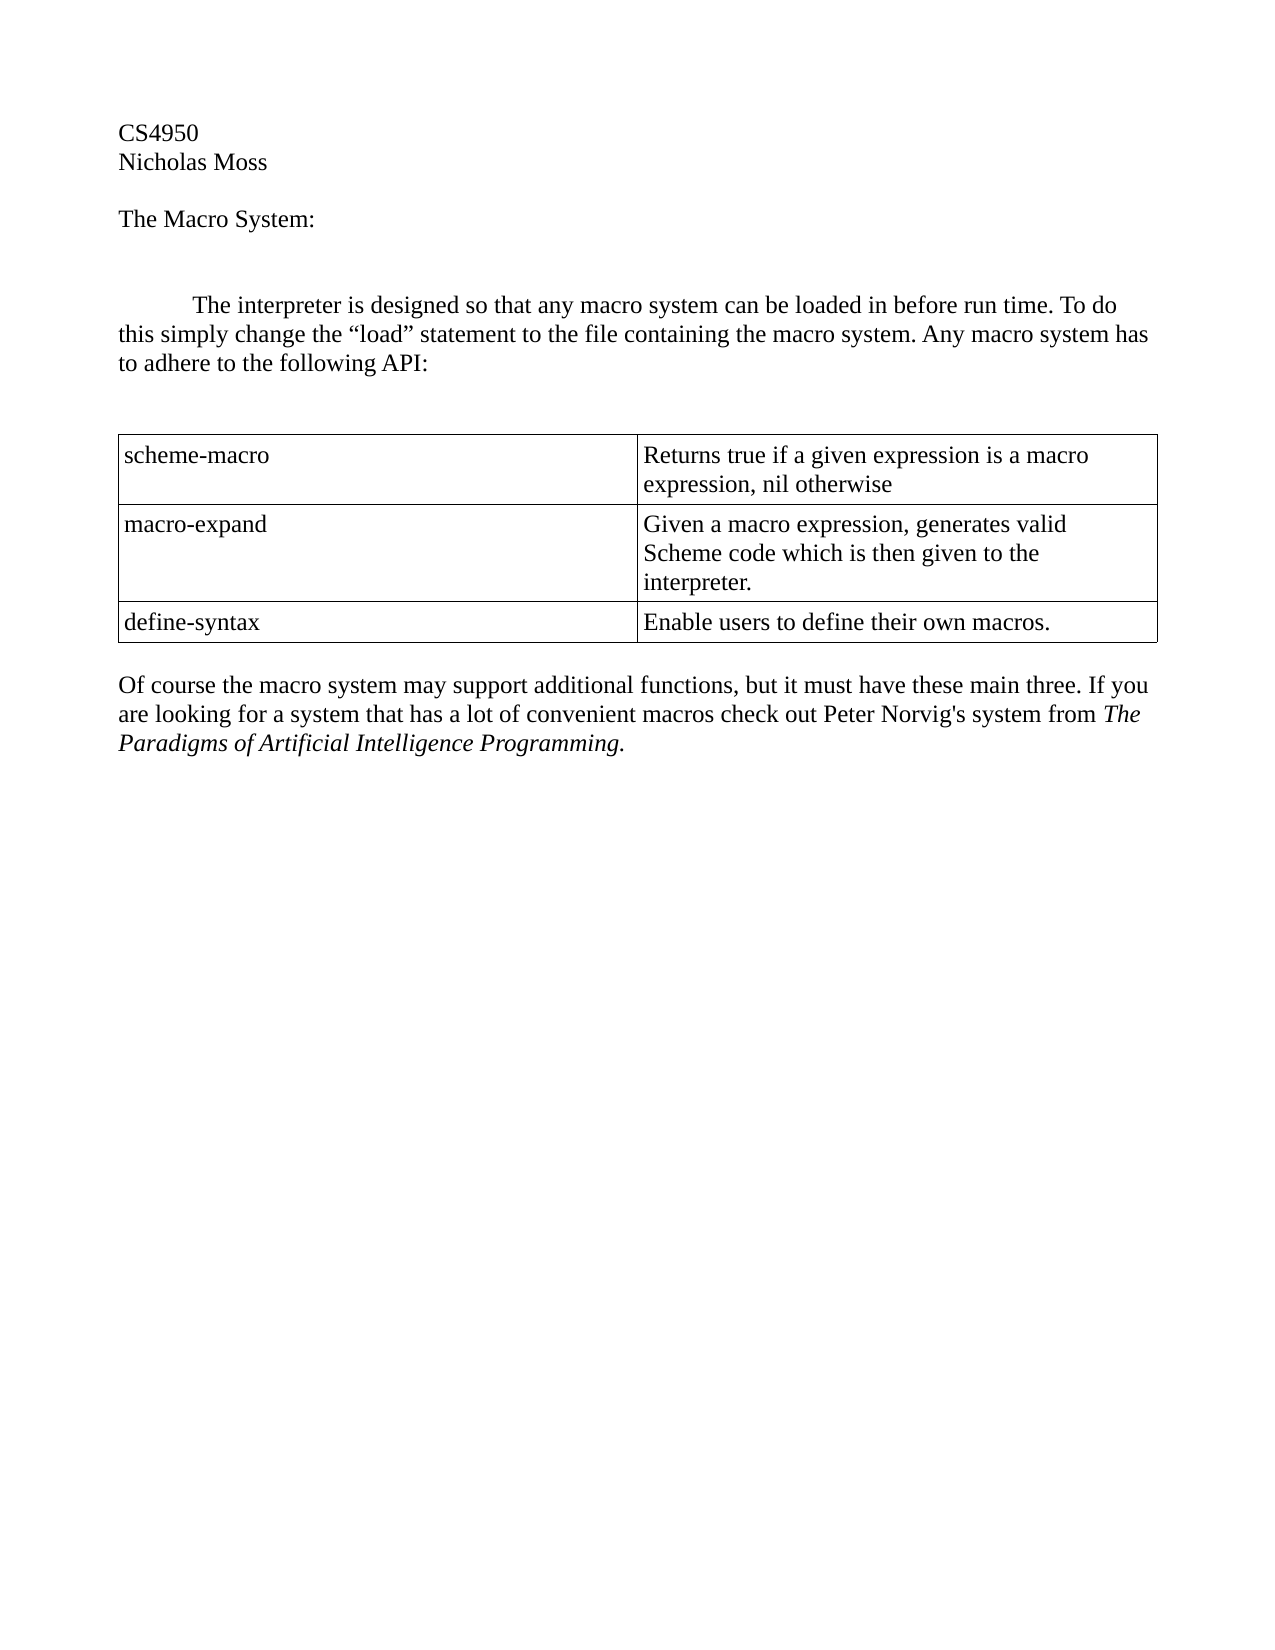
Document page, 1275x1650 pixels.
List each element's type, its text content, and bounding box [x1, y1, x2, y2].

table_cell Enable users to define their own macros. [638, 602, 1157, 642]
table_header Returns true if a given expression is a macro expression, nil otherwise [638, 435, 1157, 503]
table_cell Given a macro expression, generates valid Scheme code which is then given to the interpreter. [638, 505, 1157, 601]
text CS4950 [118, 118, 1157, 147]
text The interpreter is designed so that any macro system can be loaded in before run time. To do this simply change the “load” statement to the file containing the macro system. Any macro system has to adhere to the following API: [118, 291, 1157, 377]
text Of course the macro system may support additional functions, but it must have these main three. If you are looking for a system that has a lot of convenient macros check out Peter Norvig's system from The Paradigms of Artificial Intelligence Programming. [118, 670, 1157, 757]
text Nicholas Moss [118, 147, 1157, 176]
table_cell macro-expand [119, 505, 637, 601]
text The Macro System: [118, 204, 1157, 233]
table_cell define-syntax [119, 602, 637, 642]
table_header scheme-macro [119, 435, 637, 503]
